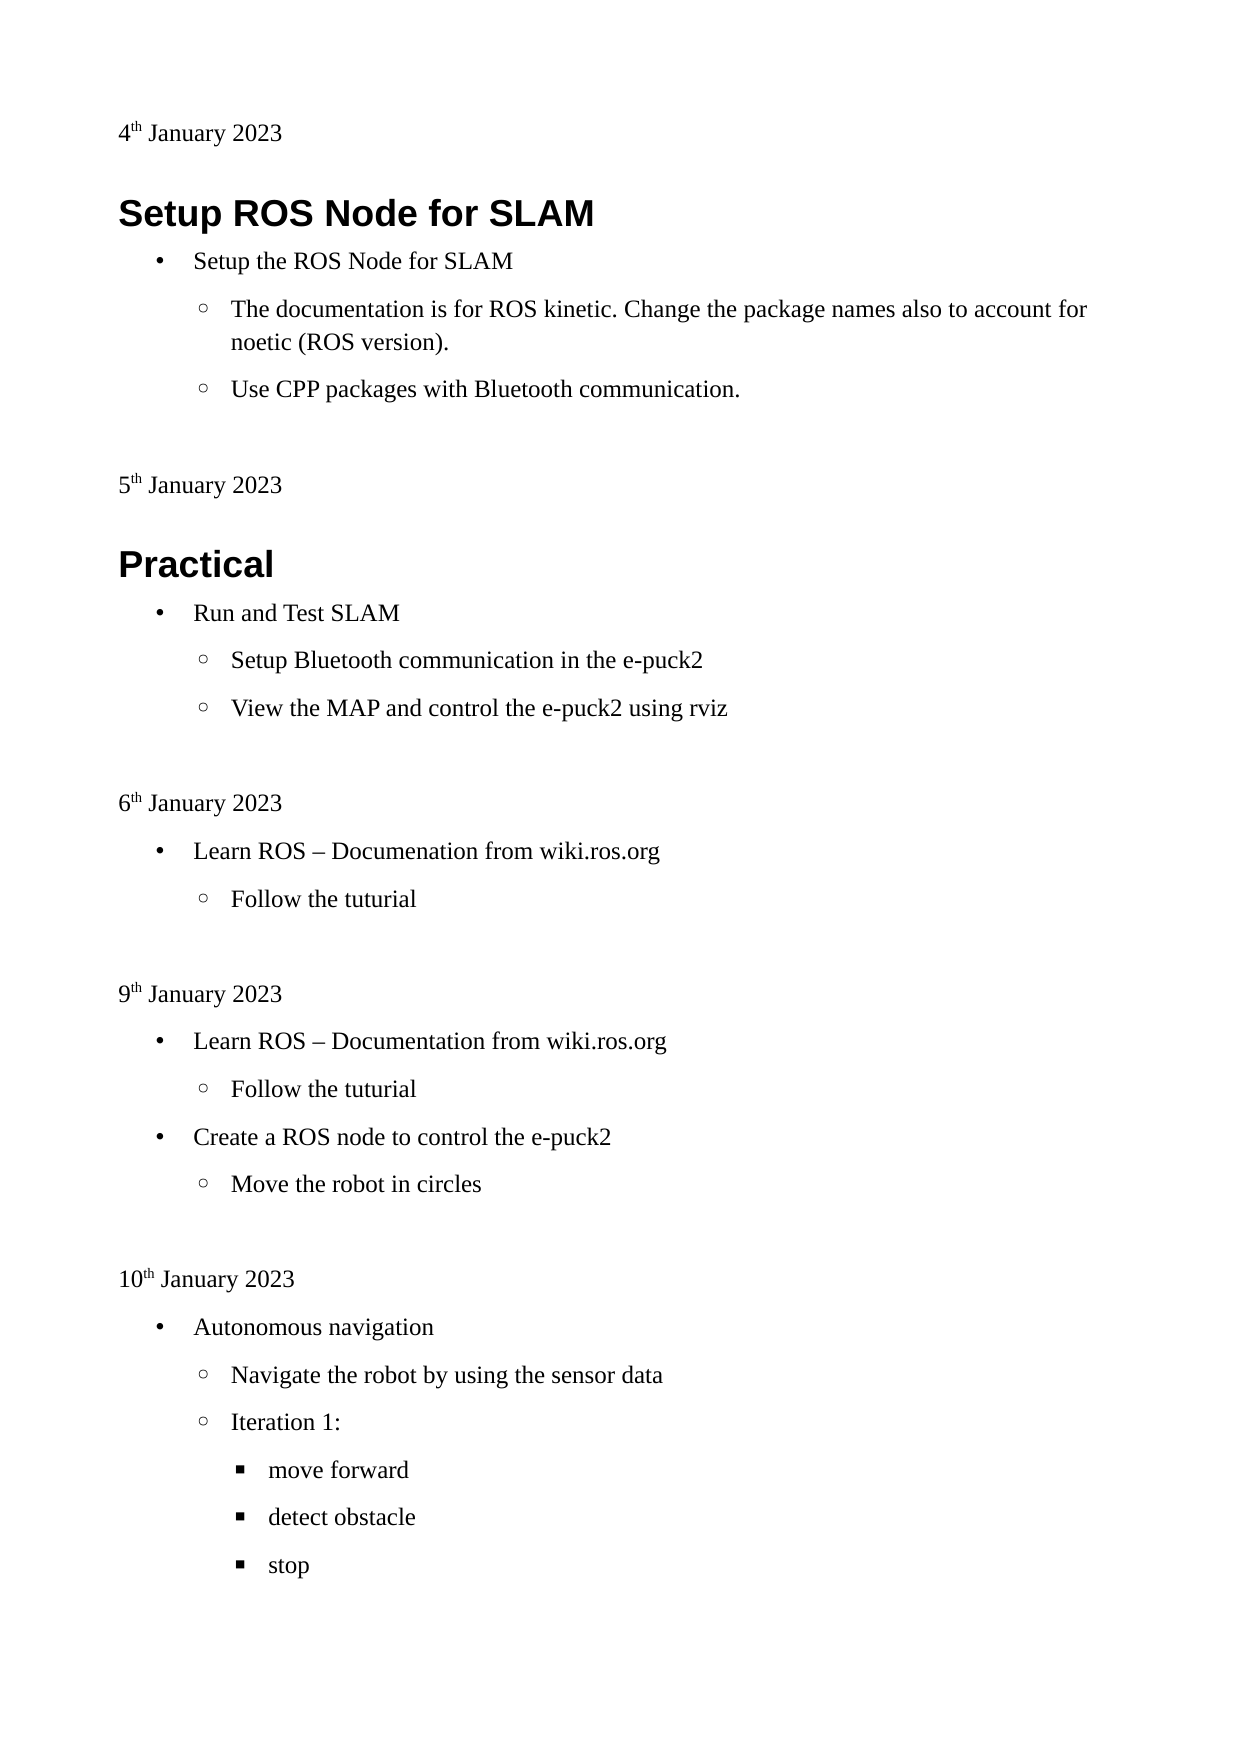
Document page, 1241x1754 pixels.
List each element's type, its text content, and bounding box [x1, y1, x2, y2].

list Learn ROS – Documenation from wiki.ros.org [156, 836, 1122, 865]
subtitle Practical [118, 542, 1122, 586]
list Follow the tuturial [193, 1074, 1122, 1103]
list Setup Bluetooth communication in the e-puck2 [193, 646, 1122, 674]
list Run and Test SLAM [156, 598, 1122, 627]
list Navigate the robot by using the sensor data [193, 1360, 1122, 1388]
list Create a ROS node to control the e-puck2 [156, 1122, 1122, 1150]
list stop [231, 1550, 1122, 1579]
list Use CPP packages with Bluetooth communication. [193, 374, 1122, 403]
text 5th January 2023 [118, 470, 1122, 498]
list Iteration 1: [193, 1407, 1122, 1436]
list move forward [231, 1455, 1122, 1484]
text 4th January 2023 [118, 118, 1122, 147]
text 10th January 2023 [118, 1264, 1122, 1293]
list Autonomous navigation [156, 1312, 1122, 1341]
list Follow the tuturial [193, 884, 1122, 912]
list The documentation is for ROS kinetic. Change the package names also to account for noetic (ROS version). [193, 294, 1122, 356]
list Move the robot in circles [193, 1169, 1122, 1198]
list Learn ROS – Documentation from wiki.ros.org [156, 1026, 1122, 1055]
list detect obstacle [231, 1502, 1122, 1531]
list View the MAP and control the e-puck2 using rviz [193, 693, 1122, 722]
subtitle Setup ROS Node for SLAM [118, 191, 1122, 234]
text 9th January 2023 [118, 979, 1122, 1008]
list Setup the ROS Node for SLAM [156, 246, 1122, 275]
text 6th January 2023 [118, 788, 1122, 817]
